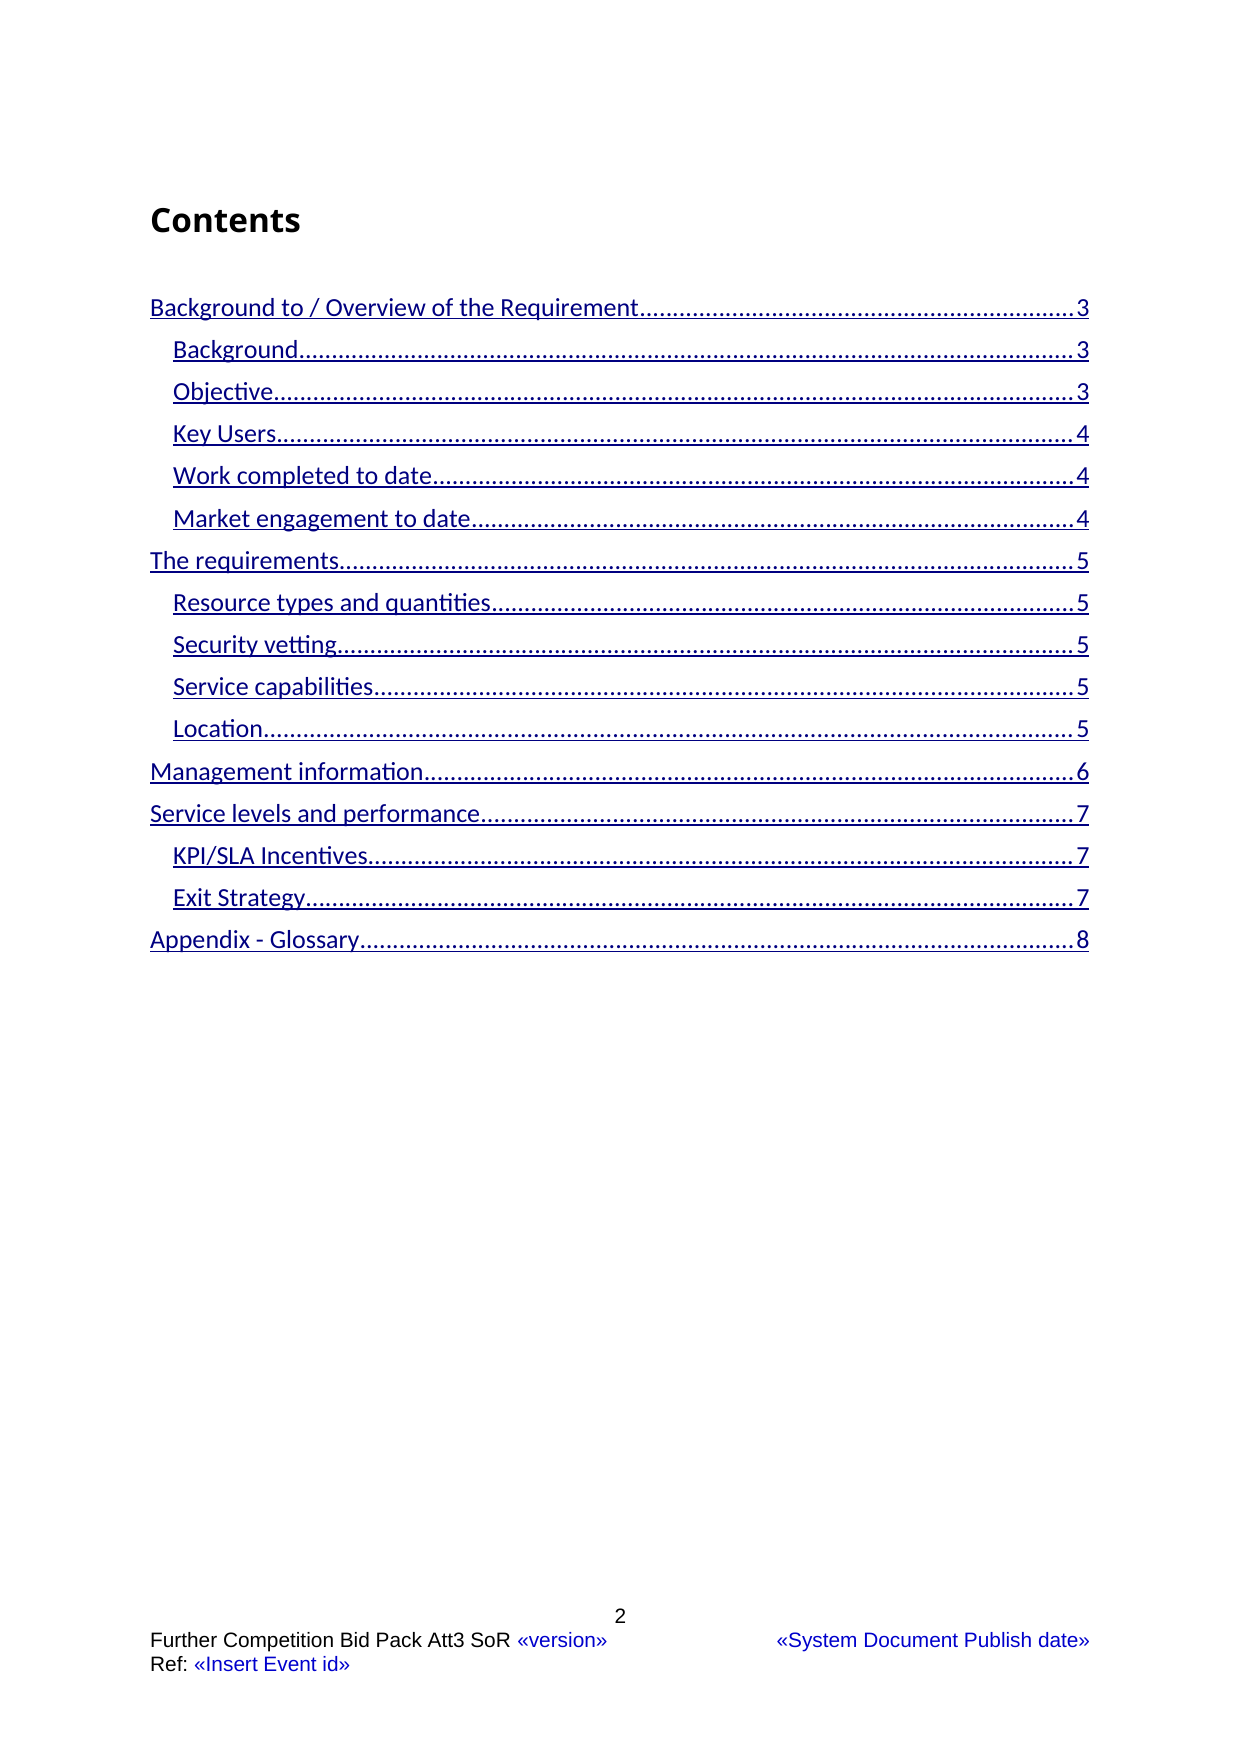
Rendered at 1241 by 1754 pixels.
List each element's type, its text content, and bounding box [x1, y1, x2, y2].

text The requirements 5 [150, 544, 1090, 576]
text Background 3 [173, 333, 1090, 365]
subtitle Contents [150, 197, 1090, 242]
text Security vetting 5 [173, 628, 1090, 660]
text Key Users 4 [173, 417, 1090, 449]
text KPI/SLA Incentives 7 [173, 839, 1090, 871]
text Management information 6 [150, 755, 1090, 787]
text Service capabilities 5 [173, 670, 1090, 702]
text Objective 3 [173, 375, 1090, 407]
text Resource types and quantities 5 [173, 586, 1090, 618]
text Market engagement to date 4 [173, 502, 1090, 533]
text Service levels and performance 7 [150, 797, 1090, 829]
text Location 5 [173, 713, 1090, 744]
text Work completed to date 4 [173, 459, 1090, 491]
text Exit Strategy 7 [173, 881, 1090, 913]
text Background to / Overview of the Requirement 3 [150, 291, 1090, 322]
text Appendix - Glossary 8 [150, 923, 1090, 955]
